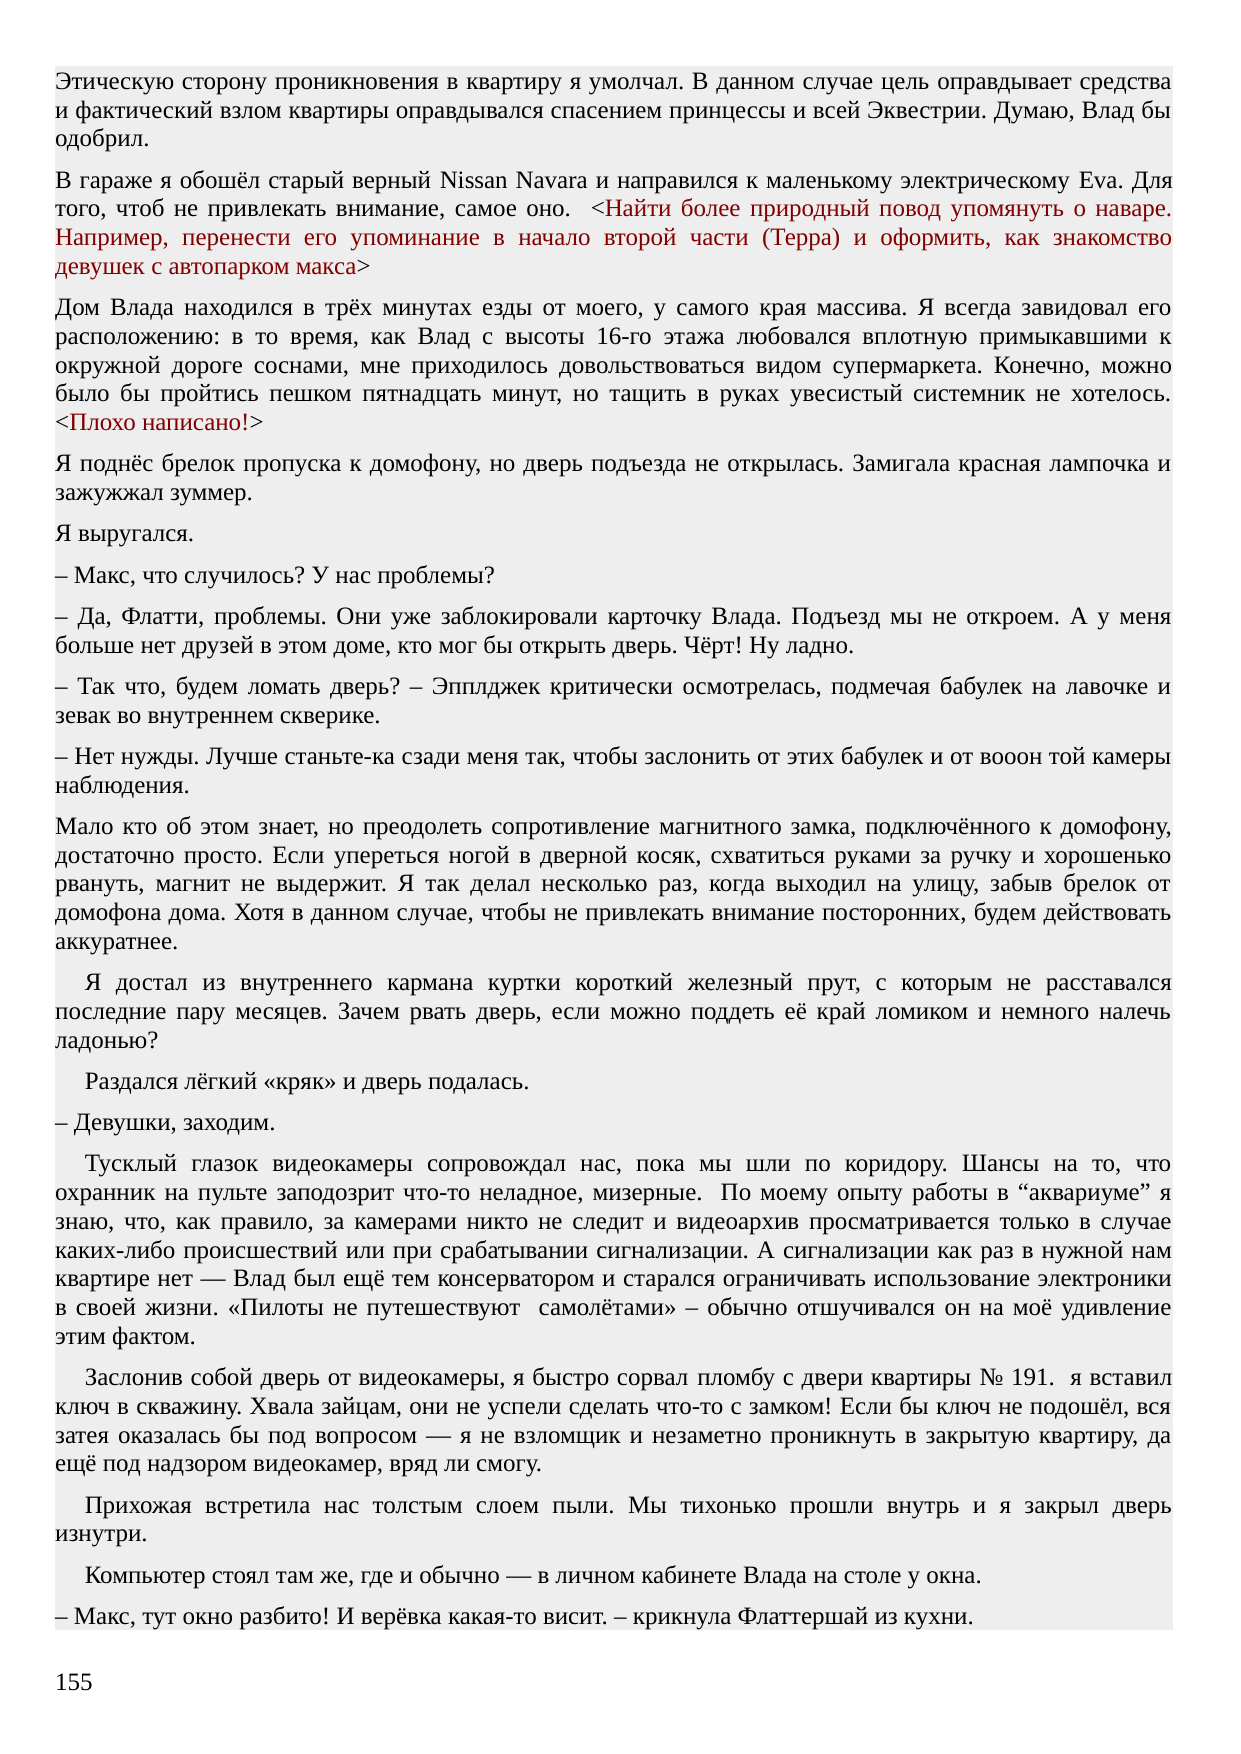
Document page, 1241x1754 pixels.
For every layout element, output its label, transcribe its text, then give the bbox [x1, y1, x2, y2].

list Мало кто об этом знает, но преодолеть сопротивление магнитного замка, подключённого к домофону, достаточно просто. Если упереться ногой в дверной косяк, схватиться руками за ручку и хорошенько рвануть, магнит не выдержит. Я так делал несколько раз, когда выходил на улицу, забыв брелок от домофона дома. Хотя в данном случае, чтобы не привлекать внимание посторонних, будем действовать аккуратнее. [55, 811, 1173, 955]
text Я достал из внутреннего кармана куртки короткий железный прут, с которым не расставался последние пару месяцев. Зачем рвать дверь, если можно поддеть её край ломиком и немного налечь ладонью? [55, 967, 1173, 1053]
text Тусклый глазок видеокамеры сопровождал нас, пока мы шли по коридору. Шансы на то, что охранник на пульте заподозрит что-то неладное, мизерные. По моему опыту работы в “аквариуме” я знаю, что, как правило, за камерами никто не следит и видеоархив просматривается только в случае каких-либо происшествий или при срабатывании сигнализации. А сигнализации как раз в нужной нам квартире нет — Влад был ещё тем консерватором и старался ограничивать использование электроники в своей жизни. «Пилоты не путешествуют самолётами» – обычно отшучивался он на моё удивление этим фактом. [55, 1148, 1173, 1350]
text Раздался лёгкий «кряк» и дверь подалась. [55, 1066, 1173, 1095]
text – Так что, будем ломать дверь? – Эпплджек критически осмотрелась, подмечая бабулек на лавочке и зевак во внутреннем скверике. [55, 671, 1173, 728]
text – Нет нужды. Лучше станьте-ка сзади меня так, чтобы заслонить от этих бабулек и от вооон той камеры наблюдения. [55, 741, 1173, 798]
text Я поднёс брелок пропуска к домофону, но дверь подъезда не открылась. Замигала красная лампочка и зажужжал зуммер. [55, 448, 1173, 506]
text Компьютер стоял там же, где и обычно — в личном кабинете Влада на столе у окна. [55, 1560, 1173, 1588]
text Заслонив собой дверь от видеокамеры, я быстро сорвал пломбу с двери квартиры № 191. я вставил ключ в скважину. Хвала зайцам, они не успели сделать что-то с замком! Если бы ключ не подошёл, вся затея оказалась бы под вопросом — я не взломщик и незаметно проникнуть в закрытую квартиру, да ещё под надзором видеокамер, вряд ли смогу. [55, 1362, 1173, 1477]
text – Девушки, заходим. [55, 1107, 1173, 1136]
text – Макс, что случилось? У нас проблемы? [55, 560, 1173, 588]
text – Да, Флатти, проблемы. Они уже заблокировали карточку Влада. Подъезд мы не откроем. А у меня больше нет друзей в этом доме, кто мог бы открыть дверь. Чёрт! Ну ладно. [55, 601, 1173, 658]
text Дом Влада находился в трёх минутах езды от моего, у самого края массива. Я всегда завидовал его расположению: в то время, как Влад с высоты 16-го этажа любовался вплотную примыкавшими к окружной дороге соснами, мне приходилось довольствоваться видом супермаркета. Конечно, можно было бы пройтись пешком пятнадцать минут, но тащить в руках увесистый системник не хотелось. <Плохо написано!> [55, 292, 1173, 436]
text В гараже я обошёл старый верный Nissan Navara и направился к маленькому электрическому Eva. Для того, чтоб не привлекать внимание, самое оно. <Найти более природный повод упомянуть о наваре. Например, перенести его упоминание в начало второй части (Терра) и оформить, как знакомство девушек с автопарком макса> [55, 165, 1173, 280]
text Я выругался. [55, 518, 1173, 547]
text Прихожая встретила нас толстым слоем пыли. Мы тихонько прошли внутрь и я закрыл дверь изнутри. [55, 1490, 1173, 1547]
text Этическую сторону проникновения в квартиру я умолчал. В данном случае цель оправдывает средства и фактический взлом квартиры оправдывался спасением принцессы и всей Эквестрии. Думаю, Влад бы одобрил. [55, 66, 1173, 152]
text – Макс, тут окно разбито! И верёвка какая-то висит. – крикнула Флаттершай из кухни. [55, 1601, 1173, 1630]
